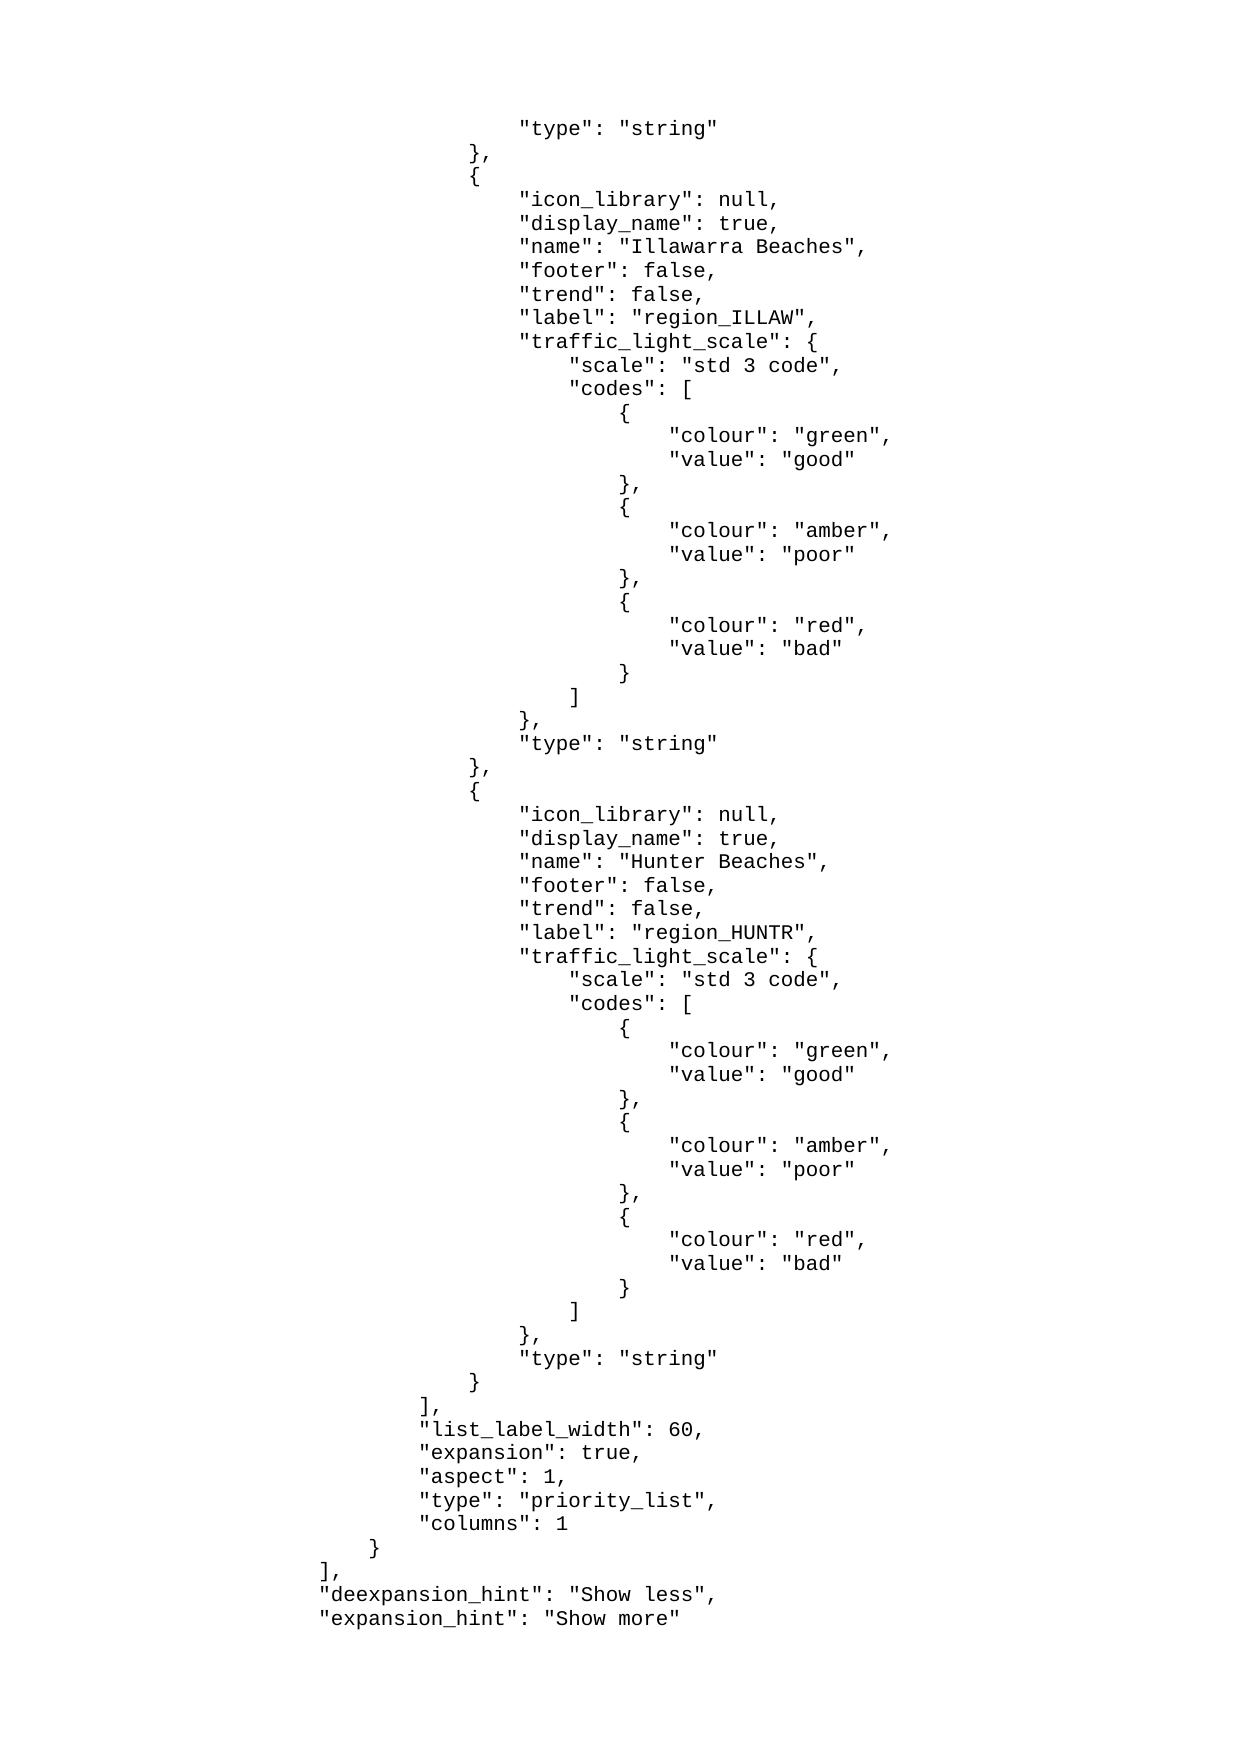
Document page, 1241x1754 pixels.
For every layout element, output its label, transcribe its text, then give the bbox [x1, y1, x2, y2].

text "expansion_hint": "Show more" [118, 1608, 1122, 1631]
text "label": "region_ILLAW", [118, 307, 1122, 331]
text "colour": "red", [118, 615, 1122, 638]
text "list_label_width": 60, [118, 1419, 1122, 1442]
text "type": "string" [118, 733, 1122, 757]
text { [118, 1206, 1122, 1229]
text { [118, 165, 1122, 189]
text }, [118, 473, 1122, 496]
text "colour": "green", [118, 426, 1122, 449]
text "scale": "std 3 code", [118, 969, 1122, 993]
text "aspect": 1, [118, 1466, 1122, 1489]
text { [118, 591, 1122, 615]
text "label": "region_HUNTR", [118, 922, 1122, 946]
text }, [118, 1182, 1122, 1206]
text "deexpansion_hint": "Show less", [118, 1584, 1122, 1608]
text "codes": [ [118, 378, 1122, 402]
text "type": "string" [118, 1348, 1122, 1371]
text { [118, 780, 1122, 804]
text } [118, 1277, 1122, 1300]
text { [118, 1111, 1122, 1135]
text "colour": "red", [118, 1229, 1122, 1253]
text "name": "Illawarra Beaches", [118, 236, 1122, 260]
text "traffic_light_scale": { [118, 946, 1122, 969]
text "footer": false, [118, 260, 1122, 284]
text ] [118, 1300, 1122, 1324]
text { [118, 402, 1122, 426]
text "trend": false, [118, 898, 1122, 922]
text }, [118, 1088, 1122, 1111]
text "value": "poor" [118, 544, 1122, 567]
text "display_name": true, [118, 213, 1122, 236]
text "type": "string" [118, 118, 1122, 142]
text }, [118, 567, 1122, 591]
text "value": "good" [118, 449, 1122, 473]
text "type": "priority_list", [118, 1489, 1122, 1513]
text "traffic_light_scale": { [118, 331, 1122, 354]
text "value": "bad" [118, 638, 1122, 662]
text "icon_library": null, [118, 804, 1122, 827]
text "scale": "std 3 code", [118, 354, 1122, 378]
text }, [118, 1324, 1122, 1348]
text }, [118, 142, 1122, 165]
text "colour": "green", [118, 1040, 1122, 1064]
text ], [118, 1561, 1122, 1584]
text }, [118, 709, 1122, 733]
text } [118, 1371, 1122, 1395]
text ] [118, 686, 1122, 709]
text "value": "good" [118, 1064, 1122, 1088]
text } [118, 662, 1122, 686]
text "trend": false, [118, 284, 1122, 307]
text "colour": "amber", [118, 520, 1122, 544]
text { [118, 1017, 1122, 1040]
text }, [118, 757, 1122, 780]
text ], [118, 1395, 1122, 1419]
text { [118, 496, 1122, 520]
text } [118, 1537, 1122, 1561]
text "codes": [ [118, 993, 1122, 1017]
text "footer": false, [118, 875, 1122, 898]
text "colour": "amber", [118, 1135, 1122, 1158]
text "value": "poor" [118, 1158, 1122, 1182]
text "expansion": true, [118, 1442, 1122, 1466]
text "value": "bad" [118, 1253, 1122, 1277]
text "columns": 1 [118, 1513, 1122, 1537]
text "icon_library": null, [118, 189, 1122, 213]
text "name": "Hunter Beaches", [118, 851, 1122, 875]
text "display_name": true, [118, 827, 1122, 851]
